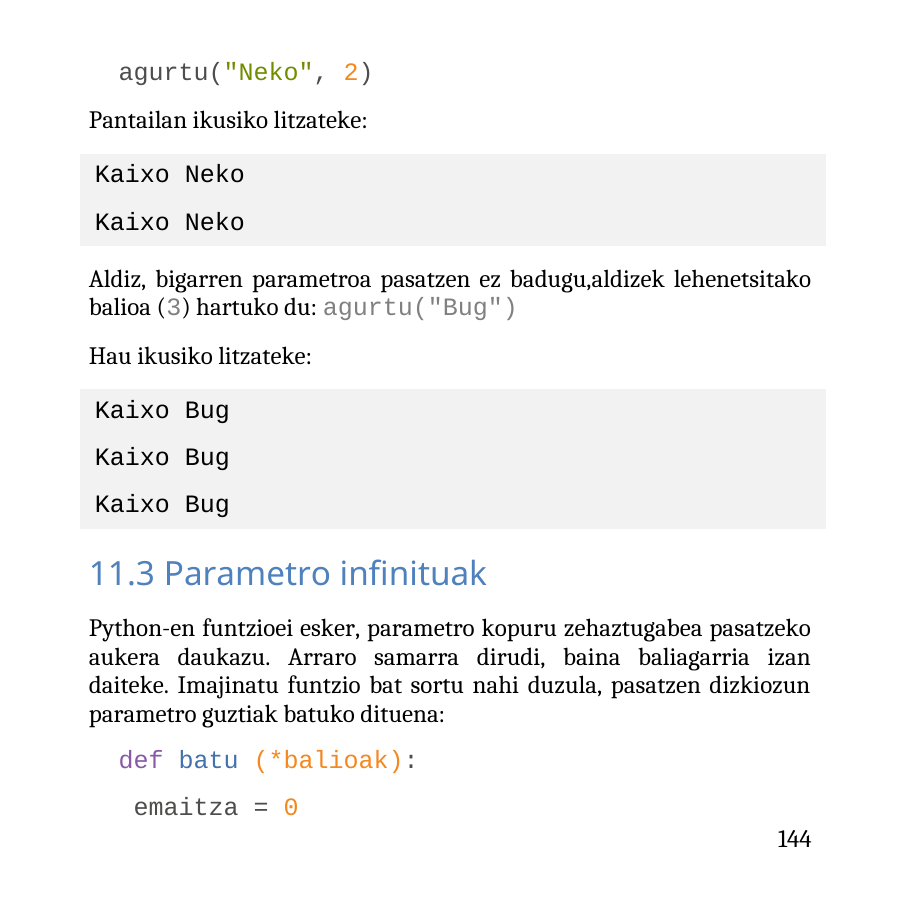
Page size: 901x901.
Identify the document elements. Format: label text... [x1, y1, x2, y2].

text agurtu("Neko", 2) [118, 59, 811, 87]
text Kaixo Neko [86, 201, 820, 239]
text Hau ikusiko litzateke: [89, 342, 811, 371]
text Kaixo Bug [86, 484, 820, 522]
text Kaixo Neko [86, 160, 820, 190]
text def batu (*balioak): [118, 747, 811, 776]
text Python-en funtzioei esker, parametro kopuru zehaztugabea pasatzeko aukera daukazu. Arraro samarra dirudi, baina baliagarria izan daiteke. Imajinatu funtzio bat sortu nahi duzula, pasatzen dizkiozun parametro guztiak batuko dituena: [89, 614, 811, 729]
text Kaixo Bug [86, 396, 820, 426]
text Aldiz, bigarren parametroa pasatzen ez badugu,aldizek lehenetsitako balioa (3) hartuko du: agurtu("Bug") [89, 264, 811, 323]
text emaitza = 0 [118, 794, 811, 823]
text Kaixo Bug [86, 437, 820, 473]
subtitle Parametro infinituak [89, 549, 811, 595]
text Pantailan ikusiko litzateke: [89, 106, 811, 135]
